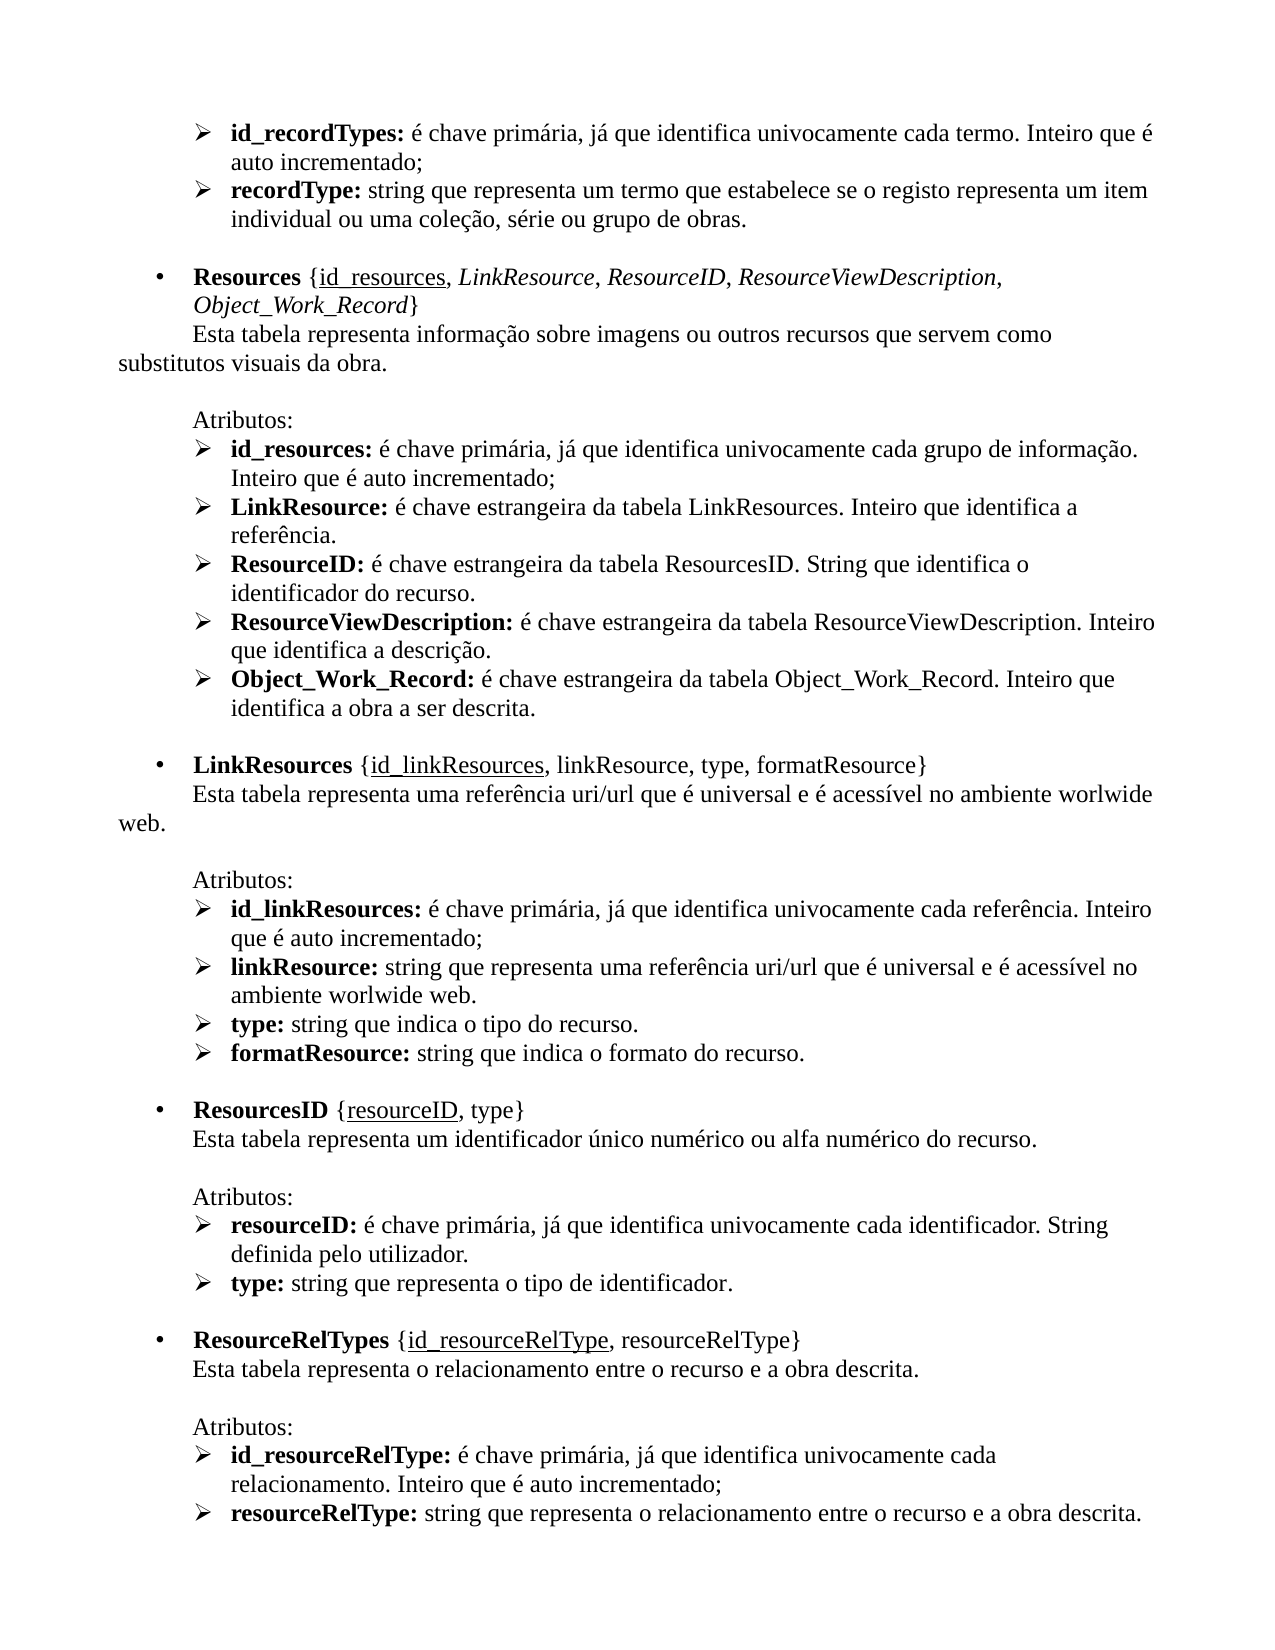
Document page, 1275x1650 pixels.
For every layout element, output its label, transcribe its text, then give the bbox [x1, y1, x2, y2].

list LinkResource: é chave estrangeira da tabela LinkResources. Inteiro que identifica a referência. [193, 492, 1157, 549]
text Atributos: [118, 1412, 1157, 1441]
list linkResource: string que representa uma referência uri/url que é universal e é acessível no ambiente worlwide web. [193, 952, 1157, 1009]
list Object_Work_Record: é chave estrangeira da tabela Object_Work_Record. Inteiro que identifica a obra a ser descrita. [193, 664, 1157, 722]
list recordType: string que representa um termo que estabelece se o registo representa um item individual ou uma coleção, série ou grupo de obras. [193, 176, 1157, 233]
text Esta tabela representa informação sobre imagens ou outros recursos que servem como substitutos visuais da obra. [118, 319, 1157, 377]
list id_recordTypes: é chave primária, já que identifica univocamente cada termo. Inteiro que é auto incrementado; [193, 118, 1157, 176]
text Esta tabela representa um identificador único numérico ou alfa numérico do recurso. [118, 1124, 1157, 1153]
list ResourcesID {resourceID, type} [156, 1096, 1157, 1124]
list id_linkResources: é chave primária, já que identifica univocamente cada referência. Inteiro que é auto incrementado; [193, 894, 1157, 952]
text Atributos: [118, 1182, 1157, 1211]
list ResourceRelTypes {id_resourceRelType, resourceRelType} [156, 1326, 1157, 1354]
text Atributos: [118, 406, 1157, 434]
list resourceRelType: string que representa o relacionamento entre o recurso e a obra descrita. [193, 1498, 1157, 1527]
list Resources {id_resources, LinkResource, ResourceID, ResourceViewDescription, Object_Work_Record} [156, 262, 1157, 319]
text Atributos: [118, 866, 1157, 894]
text Esta tabela representa o relacionamento entre o recurso e a obra descrita. [118, 1354, 1157, 1383]
list ResourceID: é chave estrangeira da tabela ResourcesID. String que identifica o identificador do recurso. [193, 549, 1157, 607]
list type: string que representa o tipo de identificador. [193, 1268, 1157, 1297]
list id_resources: é chave primária, já que identifica univocamente cada grupo de informação. Inteiro que é auto incrementado; [193, 434, 1157, 492]
text Esta tabela representa uma referência uri/url que é universal e é acessível no ambiente worlwide web. [118, 779, 1157, 837]
list ResourceViewDescription: é chave estrangeira da tabela ResourceViewDescription. Inteiro que identifica a descrição. [193, 607, 1157, 664]
list id_resourceRelType: é chave primária, já que identifica univocamente cada relacionamento. Inteiro que é auto incrementado; [193, 1441, 1157, 1498]
list formatResource: string que indica o formato do recurso. [193, 1038, 1157, 1067]
list LinkResources {id_linkResources, linkResource, type, formatResource} [156, 751, 1157, 779]
list type: string que indica o tipo do recurso. [193, 1009, 1157, 1038]
list resourceID: é chave primária, já que identifica univocamente cada identificador. String definida pelo utilizador. [193, 1211, 1157, 1268]
